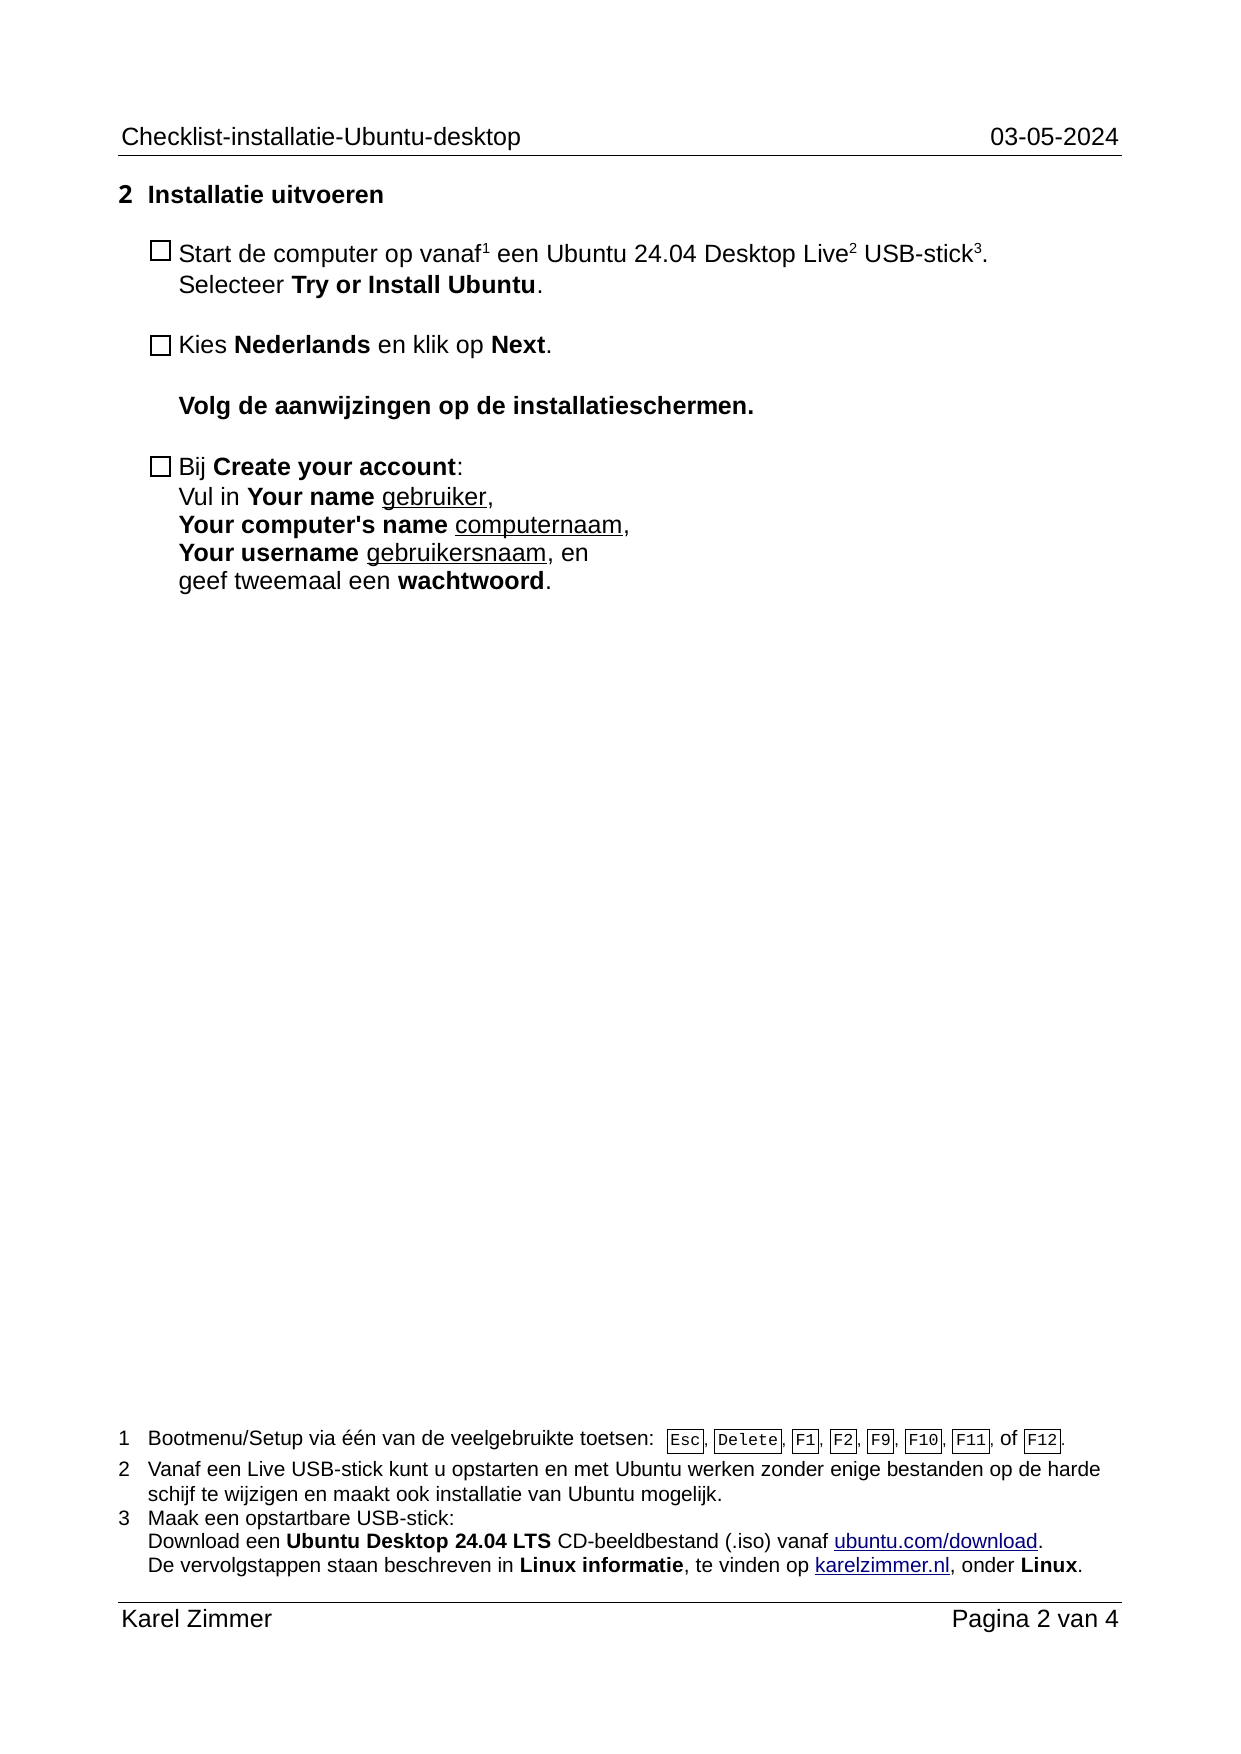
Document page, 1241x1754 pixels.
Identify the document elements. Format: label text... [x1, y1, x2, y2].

table_cell [118, 360, 142, 391]
table_cell [177, 360, 1122, 391]
table_cell [118, 421, 142, 451]
table_cell [142, 300, 177, 330]
list Installatie uitvoeren [118, 177, 1122, 211]
table_cell [118, 482, 142, 596]
table_cell Kies Nederlands en klik op Next. [177, 330, 1122, 360]
table_cell [177, 421, 1122, 451]
table_cell Vul in Your name gebruiker, Your computer's name computernaam, Your username gebruikersnaam, en geef tweemaal een wachtwoord. [177, 482, 1122, 596]
table_cell [177, 300, 1122, 330]
table_cell Bij Create your account: [177, 451, 1122, 482]
table_cell [142, 330, 177, 360]
table_cell [118, 451, 142, 482]
table_header [142, 239, 177, 269]
table_cell [142, 451, 177, 482]
table_cell [142, 269, 177, 300]
table_cell [142, 360, 177, 391]
table_cell [142, 391, 177, 421]
table_cell [118, 391, 142, 421]
table_header [118, 239, 142, 269]
table_cell [118, 330, 142, 360]
table_cell Volg de aanwijzingen op de installatieschermen. [177, 391, 1122, 421]
table_cell [118, 300, 142, 330]
table_cell [142, 421, 177, 451]
table_cell Selecteer Try or Install Ubuntu. [177, 269, 1122, 300]
table_cell [142, 482, 177, 596]
table_header Start de computer op vanaf een Ubuntu 24.04 Desktop Live USB-stick. [177, 239, 1122, 269]
table_cell [118, 269, 142, 300]
